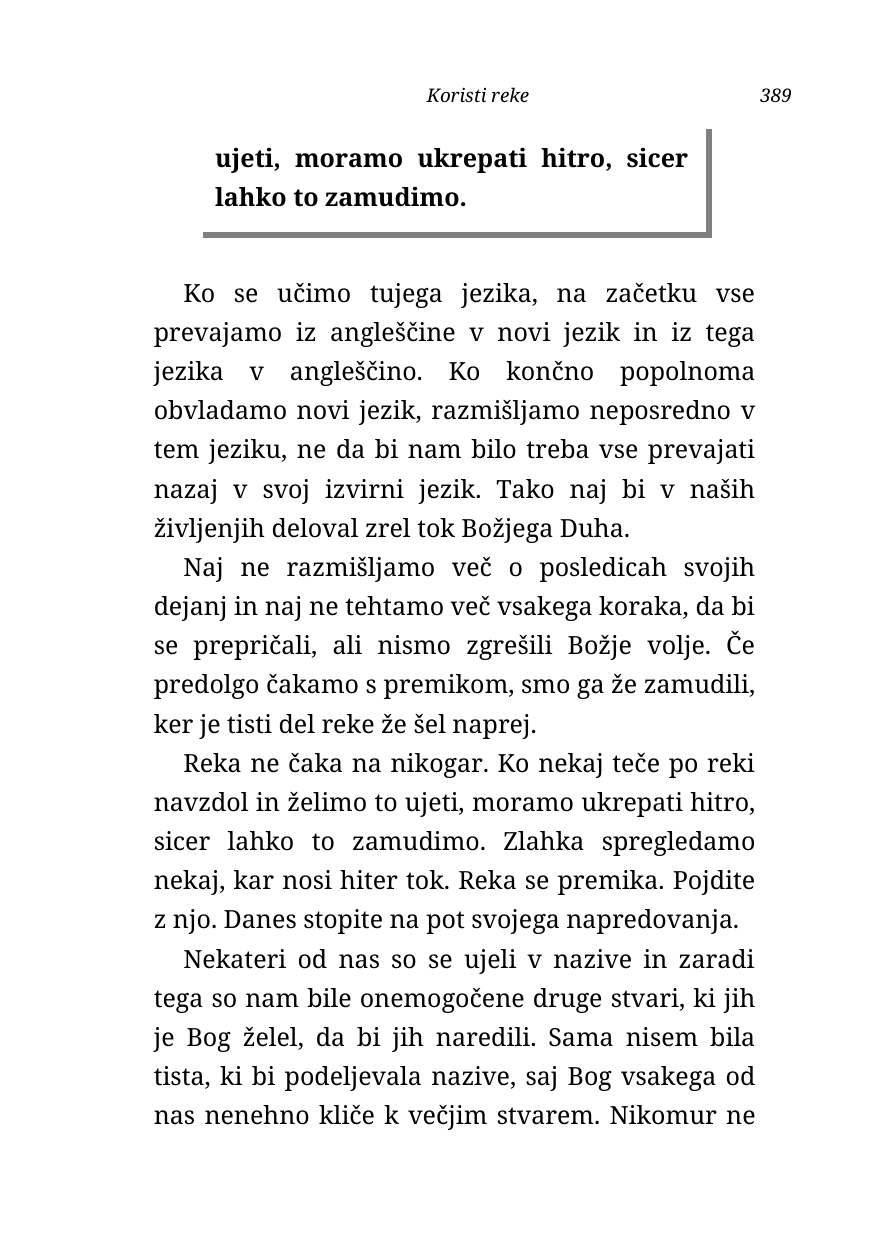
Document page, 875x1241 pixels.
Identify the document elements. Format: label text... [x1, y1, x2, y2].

text Ko se učimo tujega jezika, na začetku vse prevajamo iz angleščine v novi jezik in iz tega jezika v angleščino. Ko končno popolnoma obvladamo novi jezik, razmišljamo neposredno v tem jeziku, ne da bi nam bilo treba vse prevajati nazaj v svoj izvirni jezik. Tako naj bi v naših življenjih deloval zrel tok Božjega Duha. [153, 275, 756, 544]
text Reka ne čaka na nikogar. Ko nekaj teče po reki navzdol in želimo to ujeti, moramo ukrepati hitro, sicer lahko to zamudimo. Zlahka spregledamo nekaj, kar nosi hiter tok. Reka se premika. Pojdite z njo. Danes stopite na pot svojega napredovanja. [153, 745, 756, 936]
text ujeti, moramo ukrepati hitro, sicer lahko to zamudimo. [197, 123, 706, 232]
text Naj ne razmišljamo več o posledicah svojih dejanj in naj ne tehtamo več vsakega koraka, da bi se prepričali, ali nismo zgrešili Božje volje. Če predolgo čakamo s premikom, smo ga že zamudili, ker je tisti del reke že šel naprej. [153, 549, 756, 740]
text Nekateri od nas so se ujeli v nazive in zaradi tega so nam bile onemogočene druge stvari, ki jih je Bog želel, da bi jih naredili. Sama nisem bila tista, ki bi podeljevala nazive, saj Bog vsakega od nas nenehno kliče k večjim stvarem. Nikomur ne [153, 941, 756, 1132]
